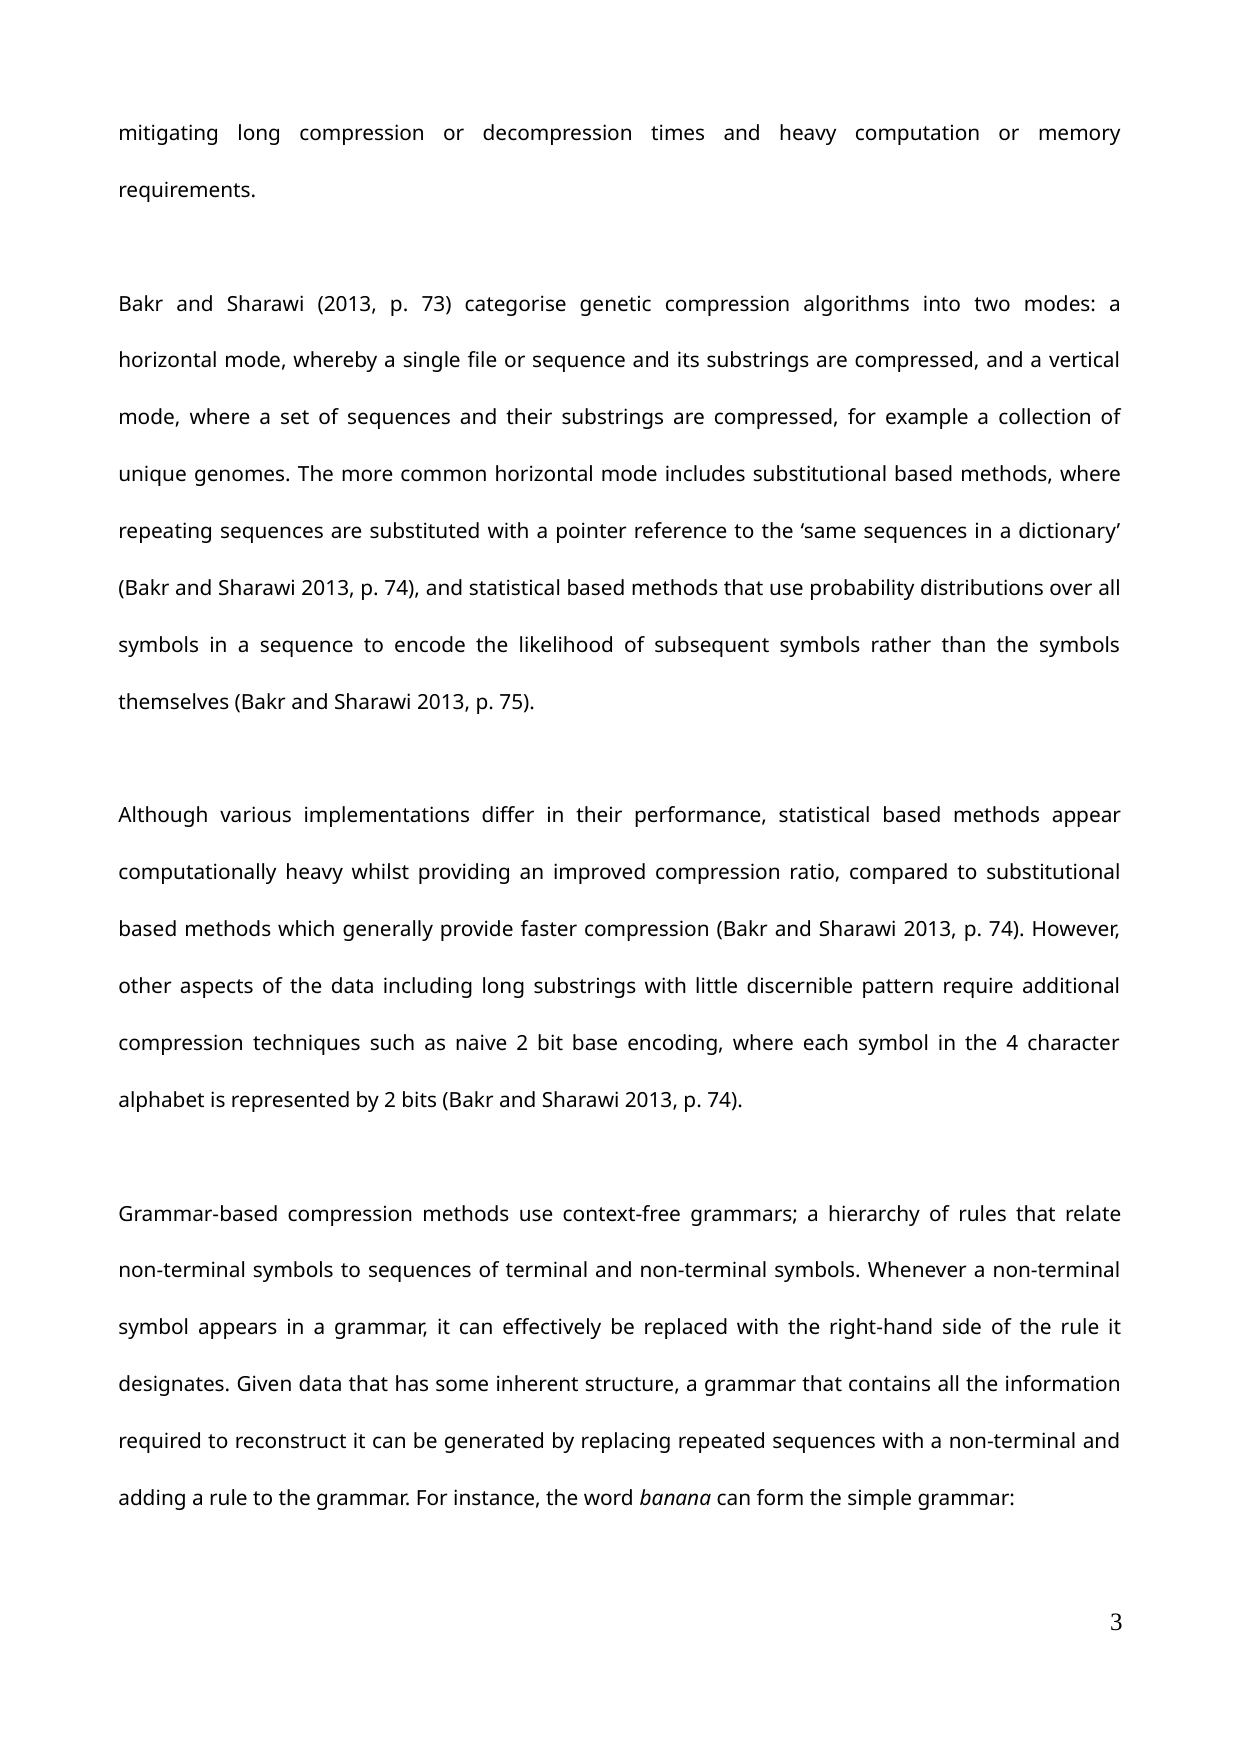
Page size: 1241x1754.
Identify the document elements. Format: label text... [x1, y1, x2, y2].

text Grammar-based compression methods use context-free grammars; a hierarchy of rules that relate non-terminal symbols to sequences of terminal and non-terminal symbols. Whenever a non-terminal symbol appears in a grammar, it can effectively be replaced with the right-hand side of the rule it designates. Given data that has some inherent structure, a grammar that contains all the information required to reconstruct it can be generated by replacing repeated sequences with a non-terminal and adding a rule to the grammar. For instance, the word banana can form the simple grammar: [118, 1199, 1122, 1512]
text Although various implementations differ in their performance, statistical based methods appear computationally heavy whilst providing an improved compression ratio, compared to substitutional based methods which generally provide faster compression (Bakr and Sharawi 2013, p. 74). However, other aspects of the data including long substrings with little discernible pattern require additional compression techniques such as naive 2 bit base encoding, where each symbol in the 4 character alphabet is represented by 2 bits (Bakr and Sharawi 2013, p. 74). [118, 801, 1122, 1113]
text Bakr and Sharawi (2013, p. 73) categorise genetic compression algorithms into two modes: a horizontal mode, whereby a single file or sequence and its substrings are compressed, and a vertical mode, where a set of sequences and their substrings are compressed, for example a collection of unique genomes. The more common horizontal mode includes substitutional based methods, where repeating sequences are substituted with a pointer reference to the ‘same sequences in a dictionary’ (Bakr and Sharawi 2013, p. 74), and statistical based methods that use probability distributions over all symbols in a sequence to encode the likelihood of subsequent symbols rather than the symbols themselves (Bakr and Sharawi 2013, p. 75). [118, 289, 1122, 715]
text mitigating long compression or decompression times and heavy computation or memory requirements. [118, 118, 1122, 203]
